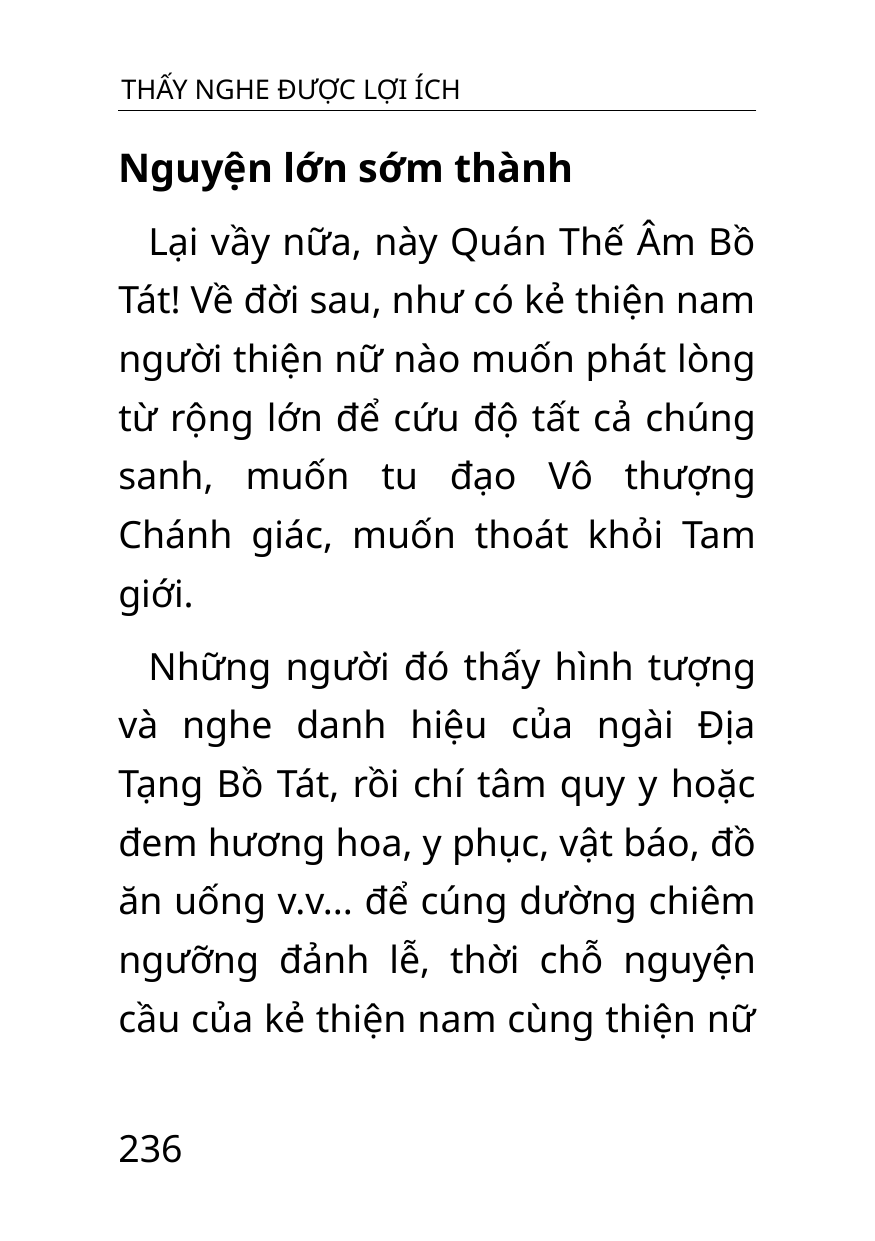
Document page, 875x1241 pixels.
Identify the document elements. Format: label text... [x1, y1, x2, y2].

text Lại vầy nữa, này Quán Thế Âm Bồ Tát! Về đời sau, như có kẻ thiện nam người thiện nữ nào muốn phát lòng từ rộng lớn để cứu độ tất cả chúng sanh, muốn tu đạo Vô thượng Chánh giác, muốn thoát khỏi Tam giới. [118, 215, 756, 618]
text Những người đó thấy hình tượng và nghe danh hiệu của ngài Địa Tạng Bồ Tát, rồi chí tâm quy y hoặc đem hương hoa, y phục, vật báo, đồ ăn uống v.v... để cúng dường chiêm ngưỡng đảnh lễ, thời chỗ nguyện cầu của kẻ thiện nam cùng thiện nữ [118, 640, 756, 1043]
subtitle Nguyện lớn sớm thành [118, 141, 756, 194]
